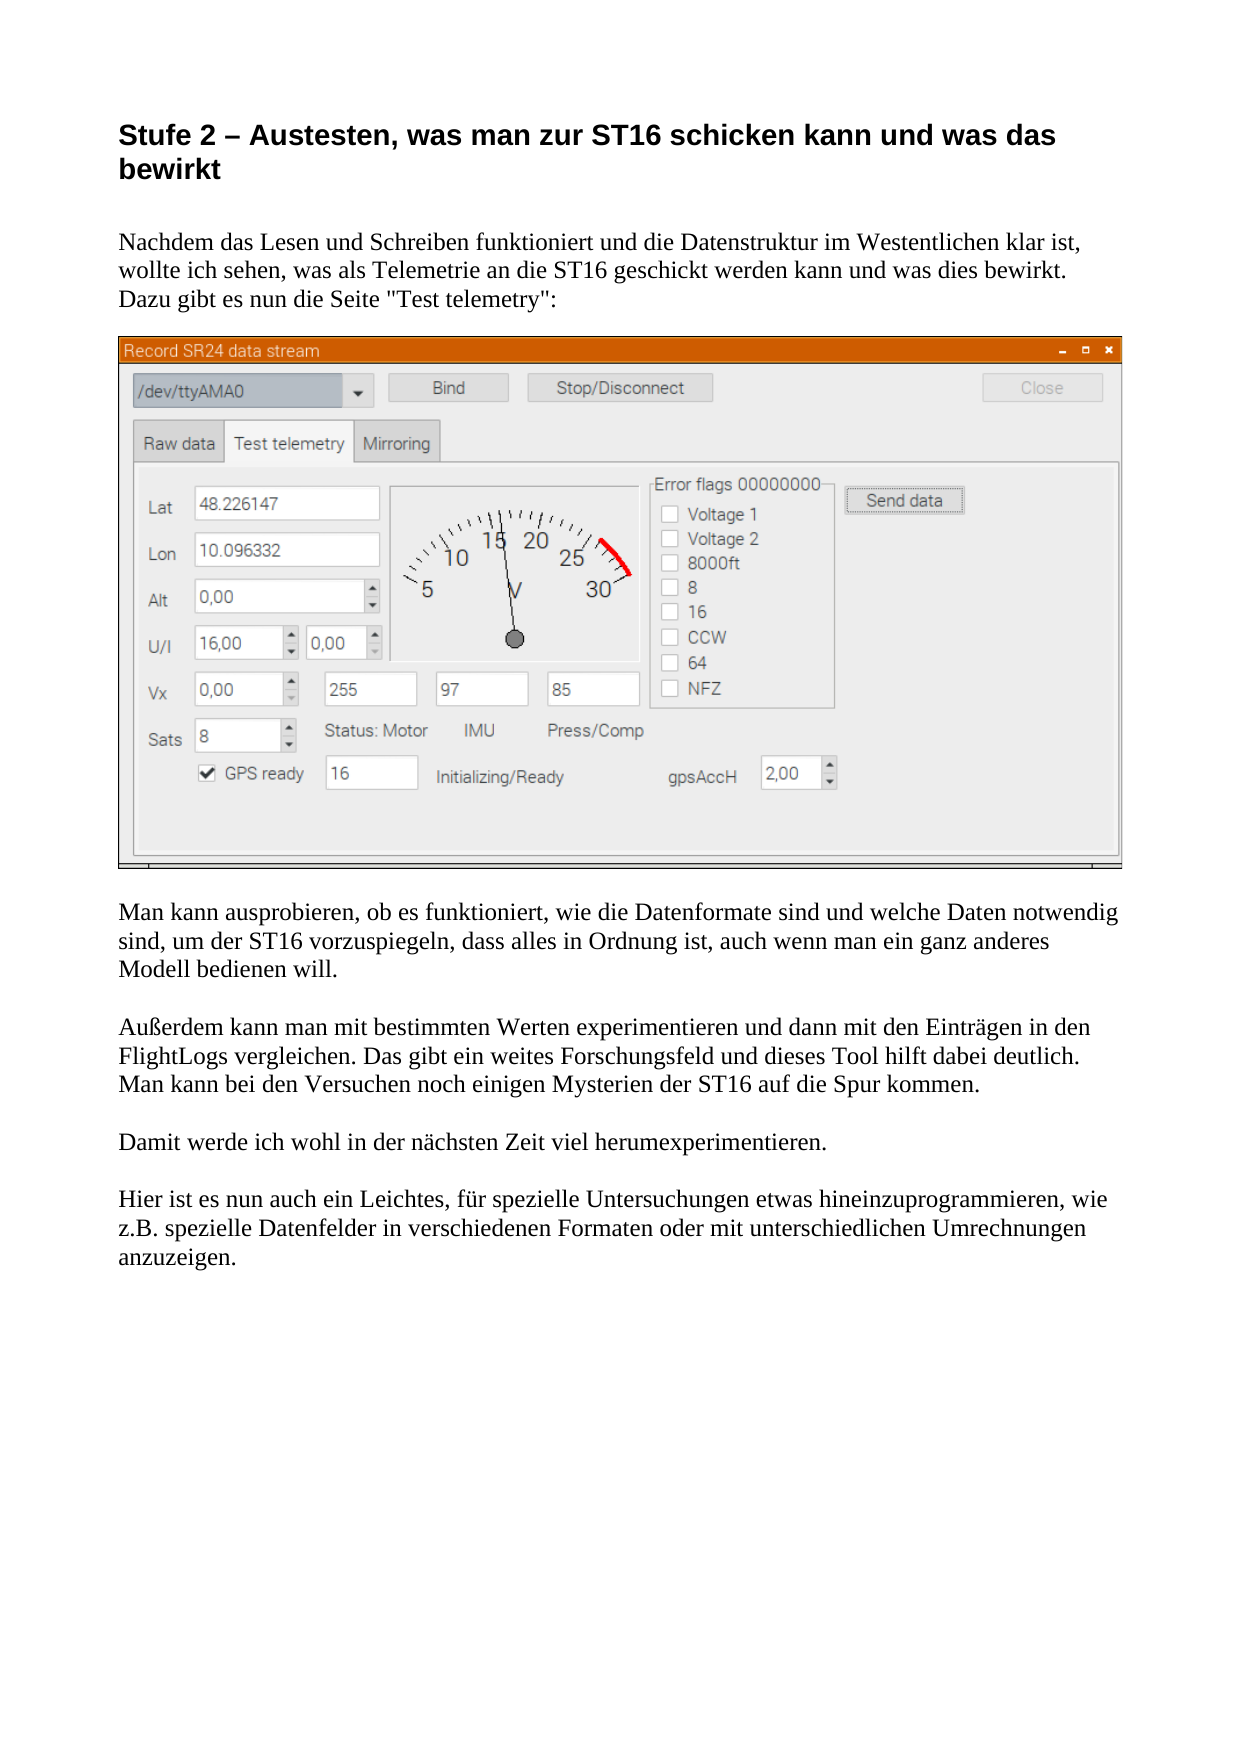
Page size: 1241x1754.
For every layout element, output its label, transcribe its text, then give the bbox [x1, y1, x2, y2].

subtitle Stufe 2 – Austesten, was man zur ST16 schicken kann und was das bewirkt [118, 118, 1122, 186]
text Damit werde ich wohl in der nächsten Zeit viel herumexperimentieren. [118, 1127, 1122, 1156]
text Nachdem das Lesen und Schreiben funktioniert und die Datenstruktur im Westentlichen klar ist, wollte ich sehen, was als Telemetrie an die ST16 geschickt werden kann und was dies bewirkt. Dazu gibt es nun die Seite "Test telemetry": [118, 227, 1122, 313]
picture [118, 336, 1123, 869]
text Außerdem kann man mit bestimmten Werten experimentieren und dann mit den Einträgen in den FlightLogs vergleichen. Das gibt ein weites Forschungsfeld und dieses Tool hilft dabei deutlich. Man kann bei den Versuchen noch einigen Mysterien der ST16 auf die Spur kommen. [118, 1012, 1122, 1098]
text Hier ist es nun auch ein Leichtes, für spezielle Untersuchungen etwas hineinzuprogrammieren, wie z.B. spezielle Datenfelder in verschiedenen Formaten oder mit unterschiedlichen Umrechnungen anzuzeigen. [118, 1184, 1122, 1271]
text Man kann ausprobieren, ob es funktioniert, wie die Datenformate sind und welche Daten notwendig sind, um der ST16 vorzuspiegeln, dass alles in Ordnung ist, auch wenn man ein ganz anderes Modell bedienen will. [118, 897, 1122, 983]
